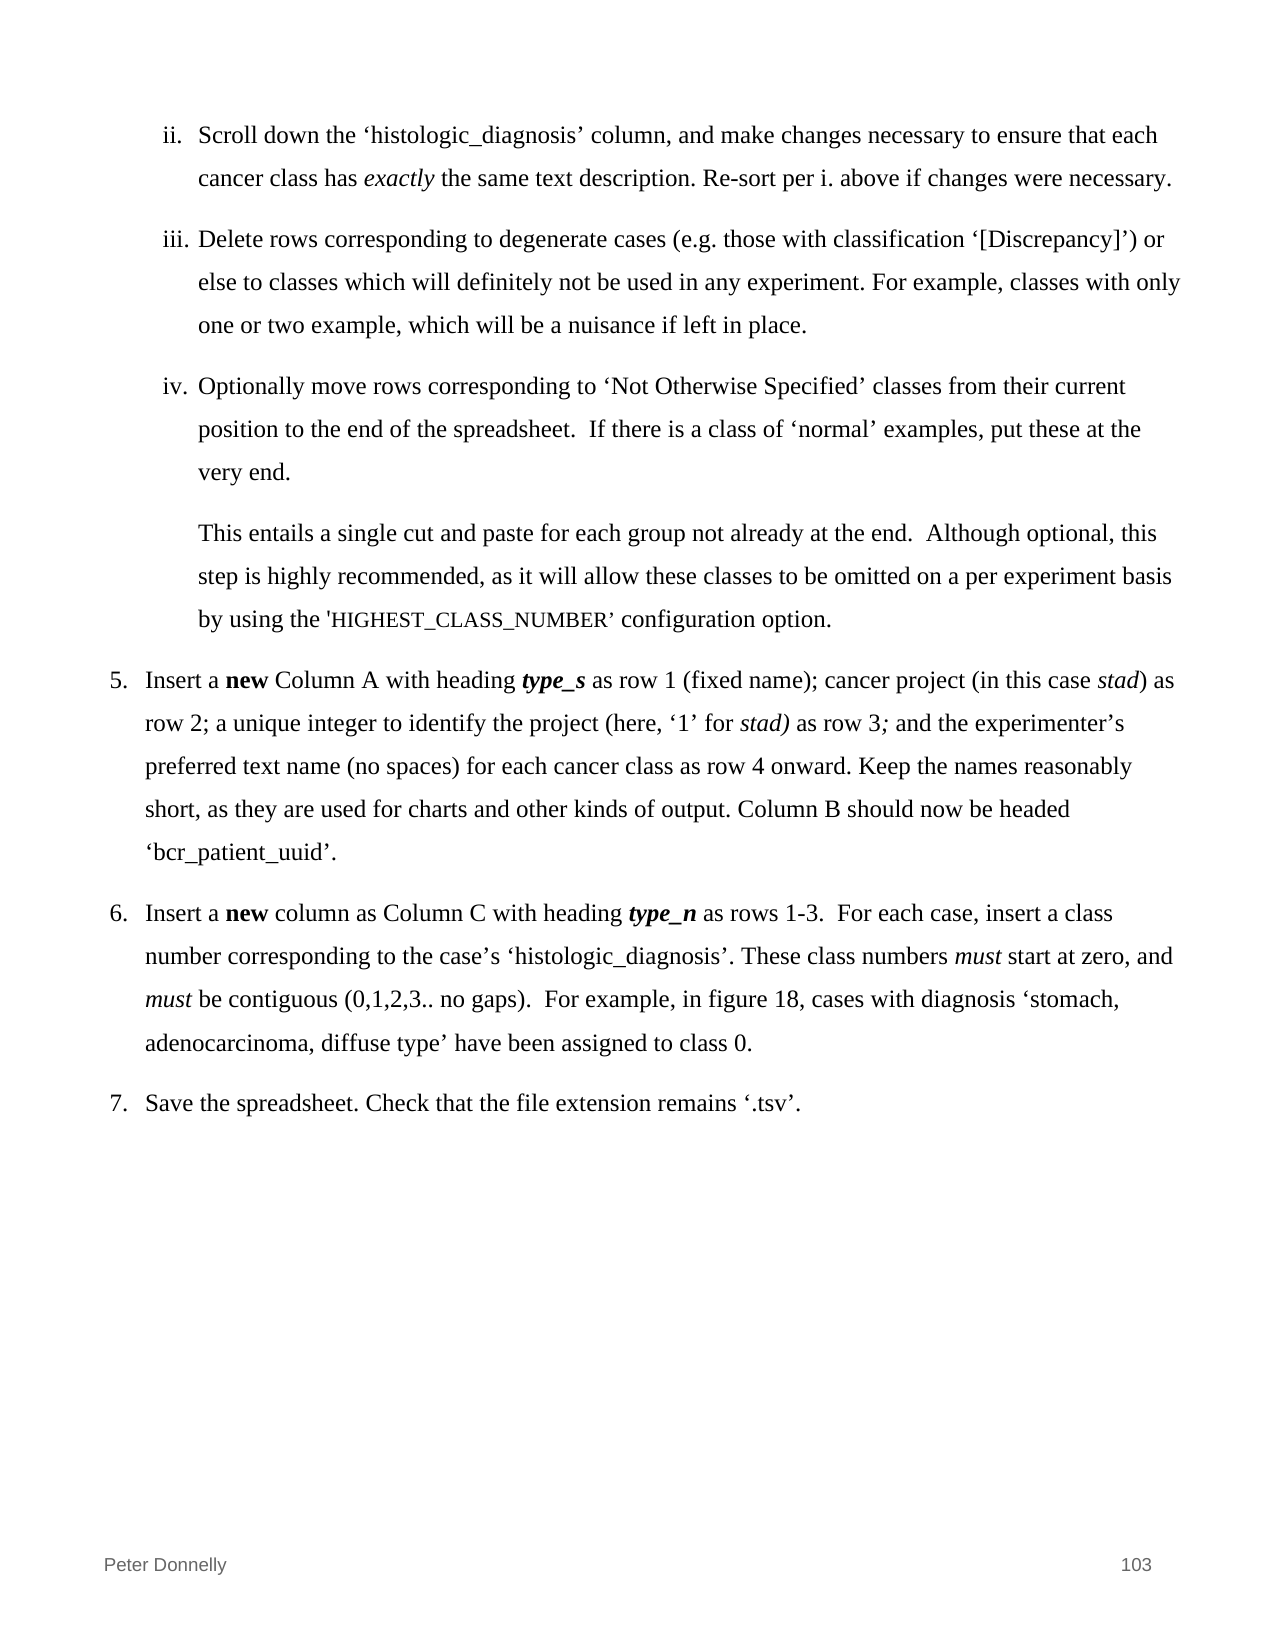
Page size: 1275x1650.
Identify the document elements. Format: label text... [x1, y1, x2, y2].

list Save the spreadsheet. Check that the file extension remains ‘.tsv’. [109, 1088, 1181, 1117]
list Optionally move rows corresponding to ‘Not Otherwise Specified’ classes from their current position to the end of the spreadsheet. If there is a class of ‘normal’ examples, put these at the very end. [162, 371, 1181, 486]
list Insert a new Column A with heading type_s as row 1 (fixed name); cancer project (in this case stad) as row 2; a unique integer to identify the project (here, ‘1’ for stad) as row 3; and the experimenter’s preferred text name (no spaces) for each cancer class as row 4 onward. Keep the names reasonably short, as they are used for charts and other kinds of output. Column B should now be headed ‘bcr_patient_uuid’. [109, 665, 1181, 866]
list Insert a new column as Column C with heading type_n as rows 1-3. For each case, insert a class number corresponding to the case’s ‘histologic_diagnosis’. These class numbers must start at zero, and must be contiguous (0,1,2,3.. no gaps). For example, in figure 18, cases with diagnosis ‘stomach, adenocarcinoma, diffuse type’ have been assigned to class 0. [109, 898, 1181, 1056]
list Delete rows corresponding to degenerate cases (e.g. those with classification ‘[Discrepancy]’) or else to classes which will definitely not be used in any experiment. For example, classes with only one or two example, which will be a nuisance if left in place. [162, 224, 1181, 339]
list This entails a single cut and paste for each group not already at the end. Although optional, this step is highly recommended, as it will allow these classes to be omitted on a per experiment basis by using the 'HIGHEST_CLASS_NUMBER’ configuration option. [162, 518, 1181, 633]
list Scroll down the ‘histologic_diagnosis’ column, and make changes necessary to ensure that each cancer class has exactly the same text description. Re-sort per i. above if changes were necessary. [162, 120, 1181, 192]
